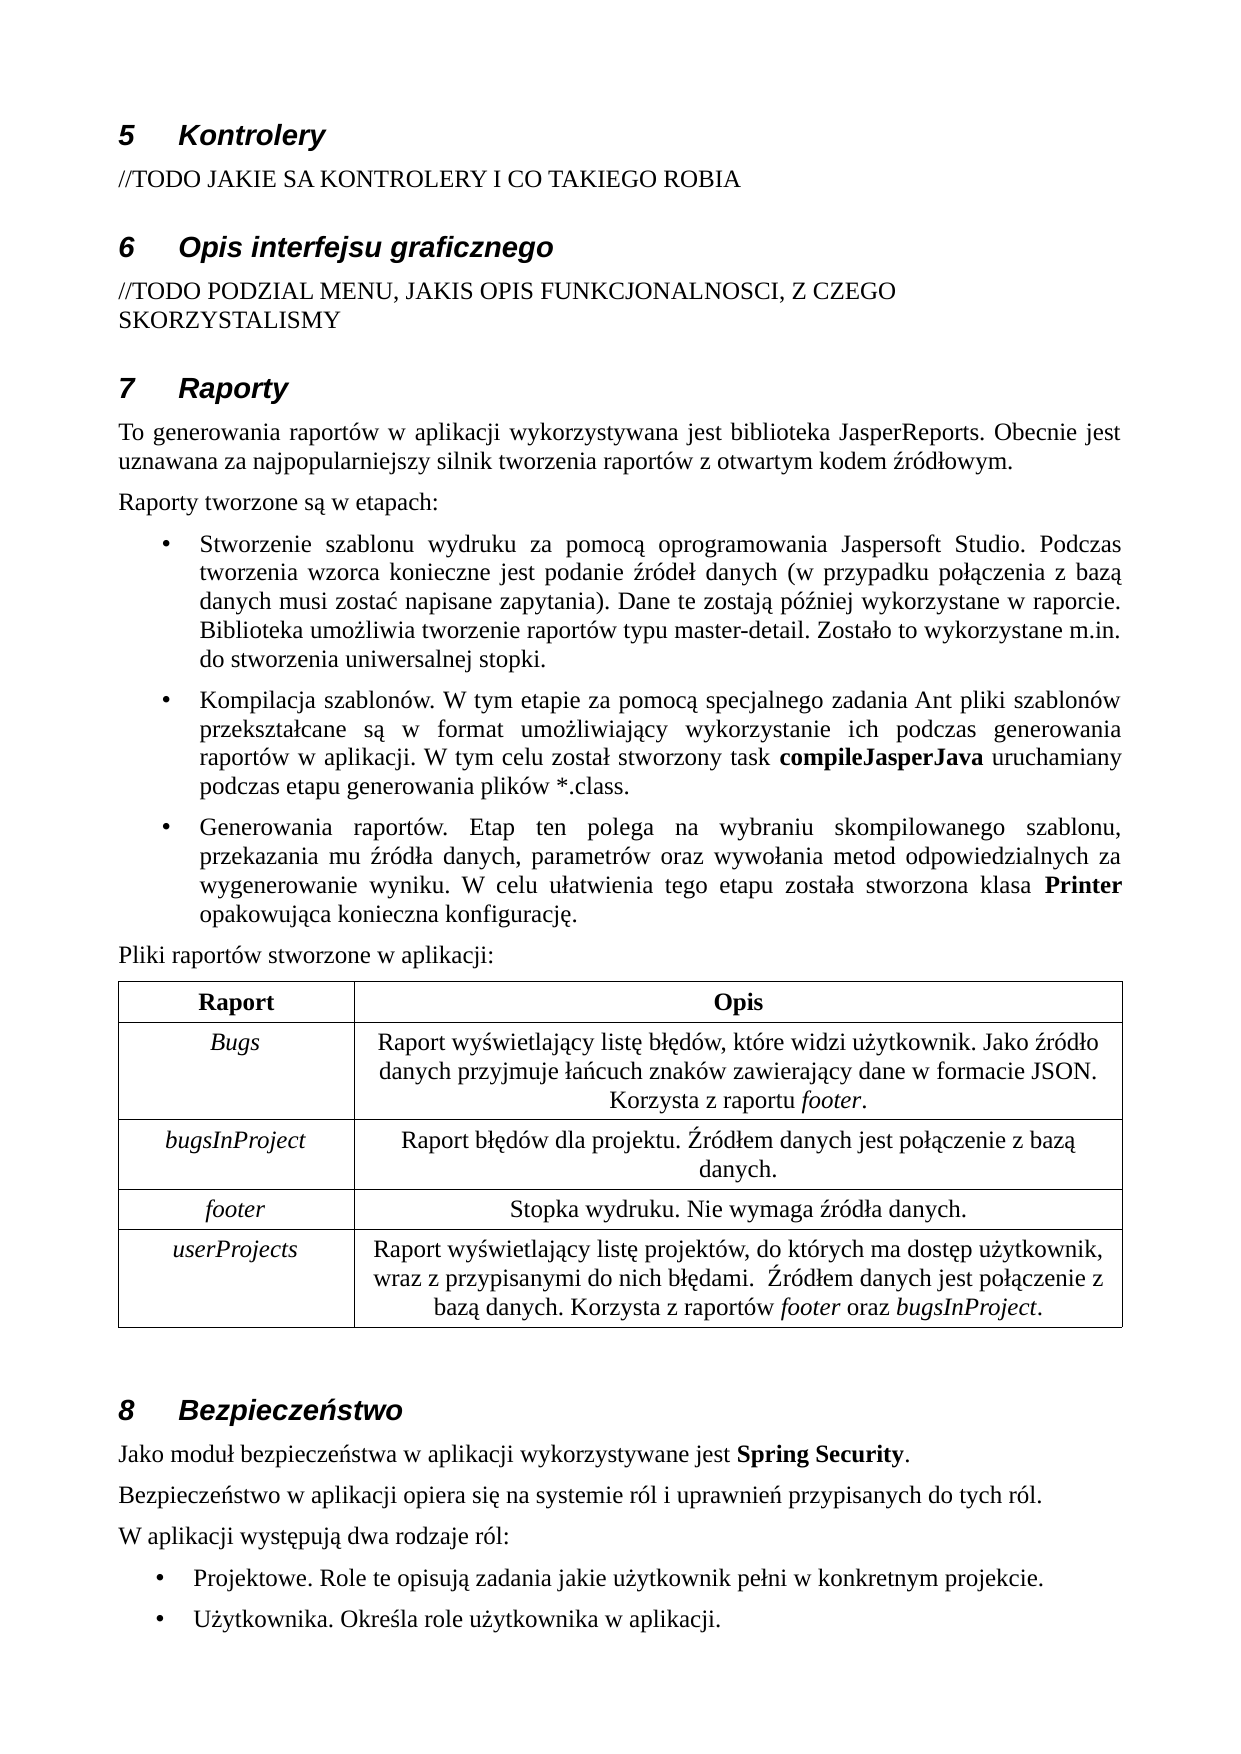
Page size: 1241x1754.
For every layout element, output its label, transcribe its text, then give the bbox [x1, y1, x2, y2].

text Pliki raportów stworzone w aplikacji: [118, 940, 1122, 969]
table_cell bugsInProject [119, 1120, 354, 1188]
text W aplikacji występują dwa rodzaje ról: [118, 1521, 1122, 1550]
subtitle Opis interfejsu graficznego [118, 230, 1122, 264]
table_header Opis [355, 982, 1122, 1022]
table_cell Stopka wydruku. Nie wymaga źródła danych. [355, 1190, 1122, 1229]
table_cell userProjects [119, 1230, 354, 1327]
text //TODO PODZIAL MENU, JAKIS OPIS FUNKCJONALNOSCI, Z CZEGO SKORZYSTALISMY [118, 276, 1122, 334]
table_cell Bugs [119, 1023, 354, 1119]
subtitle Kontrolery [118, 118, 1122, 152]
table_cell Raport wyświetlający listę projektów, do których ma dostęp użytkownik, wraz z przypisanymi do nich błędami. Źródłem danych jest połączenie z bazą danych. Korzysta z raportów footer oraz bugsInProject. [355, 1230, 1122, 1327]
list Kompilacja szablonów. W tym etapie za pomocą specjalnego zadania Ant pliki szablonów przekształcane są w format umożliwiający wykorzystanie ich podczas generowania raportów w aplikacji. W tym celu został stworzony task compileJasperJava uruchamiany podczas etapu generowania plików *.class. [162, 685, 1122, 800]
table_cell Raport wyświetlający listę błędów, które widzi użytkownik. Jako źródło danych przyjmuje łańcuch znaków zawierający dane w formacie JSON. Korzysta z raportu footer. [355, 1023, 1122, 1119]
list Generowania raportów. Etap ten polega na wybraniu skompilowanego szablonu, przekazania mu źródła danych, parametrów oraz wywołania metod odpowiedzialnych za wygenerowanie wyniku. W celu ułatwienia tego etapu została stworzona klasa Printer opakowująca konieczna konfigurację. [162, 812, 1122, 927]
list Projektowe. Role te opisują zadania jakie użytkownik pełni w konkretnym projekcie. [156, 1563, 1122, 1591]
text Jako moduł bezpieczeństwa w aplikacji wykorzystywane jest Spring Security. [118, 1439, 1122, 1468]
list Stworzenie szablonu wydruku za pomocą oprogramowania Jaspersoft Studio. Podczas tworzenia wzorca konieczne jest podanie źródeł danych (w przypadku połączenia z bazą danych musi zostać napisane zapytania). Dane te zostają później wykorzystane w raporcie. Biblioteka umożliwia tworzenie raportów typu master-detail. Zostało to wykorzystane m.in. do stworzenia uniwersalnej stopki. [162, 529, 1122, 672]
text Bezpieczeństwo w aplikacji opiera się na systemie ról i uprawnień przypisanych do tych ról. [118, 1480, 1122, 1509]
text //TODO JAKIE SA KONTROLERY I CO TAKIEGO ROBIA [118, 164, 1122, 193]
subtitle Bezpieczeństwo [118, 1393, 1122, 1426]
list Użytkownika. Określa role użytkownika w aplikacji. [156, 1604, 1122, 1633]
text Raporty tworzone są w etapach: [118, 487, 1122, 516]
subtitle Raporty [118, 371, 1122, 405]
table_cell footer [119, 1190, 354, 1229]
table_cell Raport błędów dla projektu. Źródłem danych jest połączenie z bazą danych. [355, 1120, 1122, 1188]
table_header Raport [119, 982, 354, 1022]
text To generowania raportów w aplikacji wykorzystywana jest biblioteka JasperReports. Obecnie jest uznawana za najpopularniejszy silnik tworzenia raportów z otwartym kodem źródłowym. [118, 417, 1122, 475]
